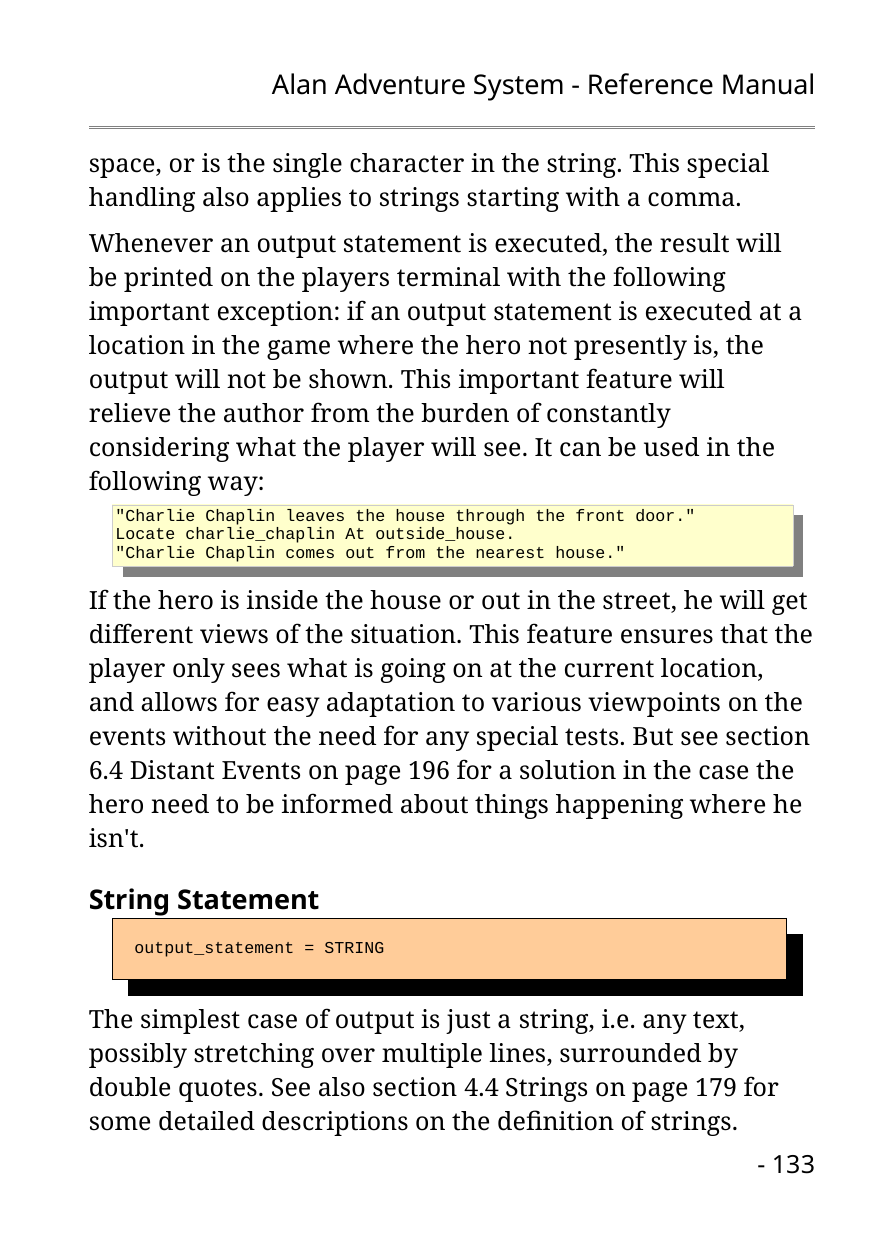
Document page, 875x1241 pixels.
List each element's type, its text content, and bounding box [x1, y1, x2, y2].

subtitle String Statement [88, 880, 815, 917]
text "Charlie Chaplin leaves the house through the front door." Locate charlie_chaplin At outside_house. "Charlie Chaplin comes out from the nearest house." [113, 506, 793, 566]
text output_statement = STRING [113, 919, 786, 979]
text If the hero is inside the house or out in the street, he will get different views of the situation. This feature ensures that the player only sees what is going on at the current location, and allows for easy adaptation to various view­points on the events without the need for any special tests. But see section 6.4 Distant Events on page 156 for a solution in the case the hero need to be informed about things happening where he isn't. [88, 583, 815, 855]
text Whenever an output statement is executed, the result will be printed on the players terminal with the following important exception: if an output statement is executed at a location in the game where the hero not presently is, the output will not be shown. This important feature will relieve the author from the burden of constantly considering what the player will see. It can be used in the following way: [88, 226, 815, 498]
text space, or is the single character in the string. This special handling also applies to strings starting with a comma. [88, 146, 815, 213]
text The simplest case of output is just a string, i.e. any text, possibly stretching over multiple lines, surrounded by double quotes. See also section 4.4 Strings on page 140 for some detailed descriptions on the definition of strings. [88, 1002, 815, 1138]
